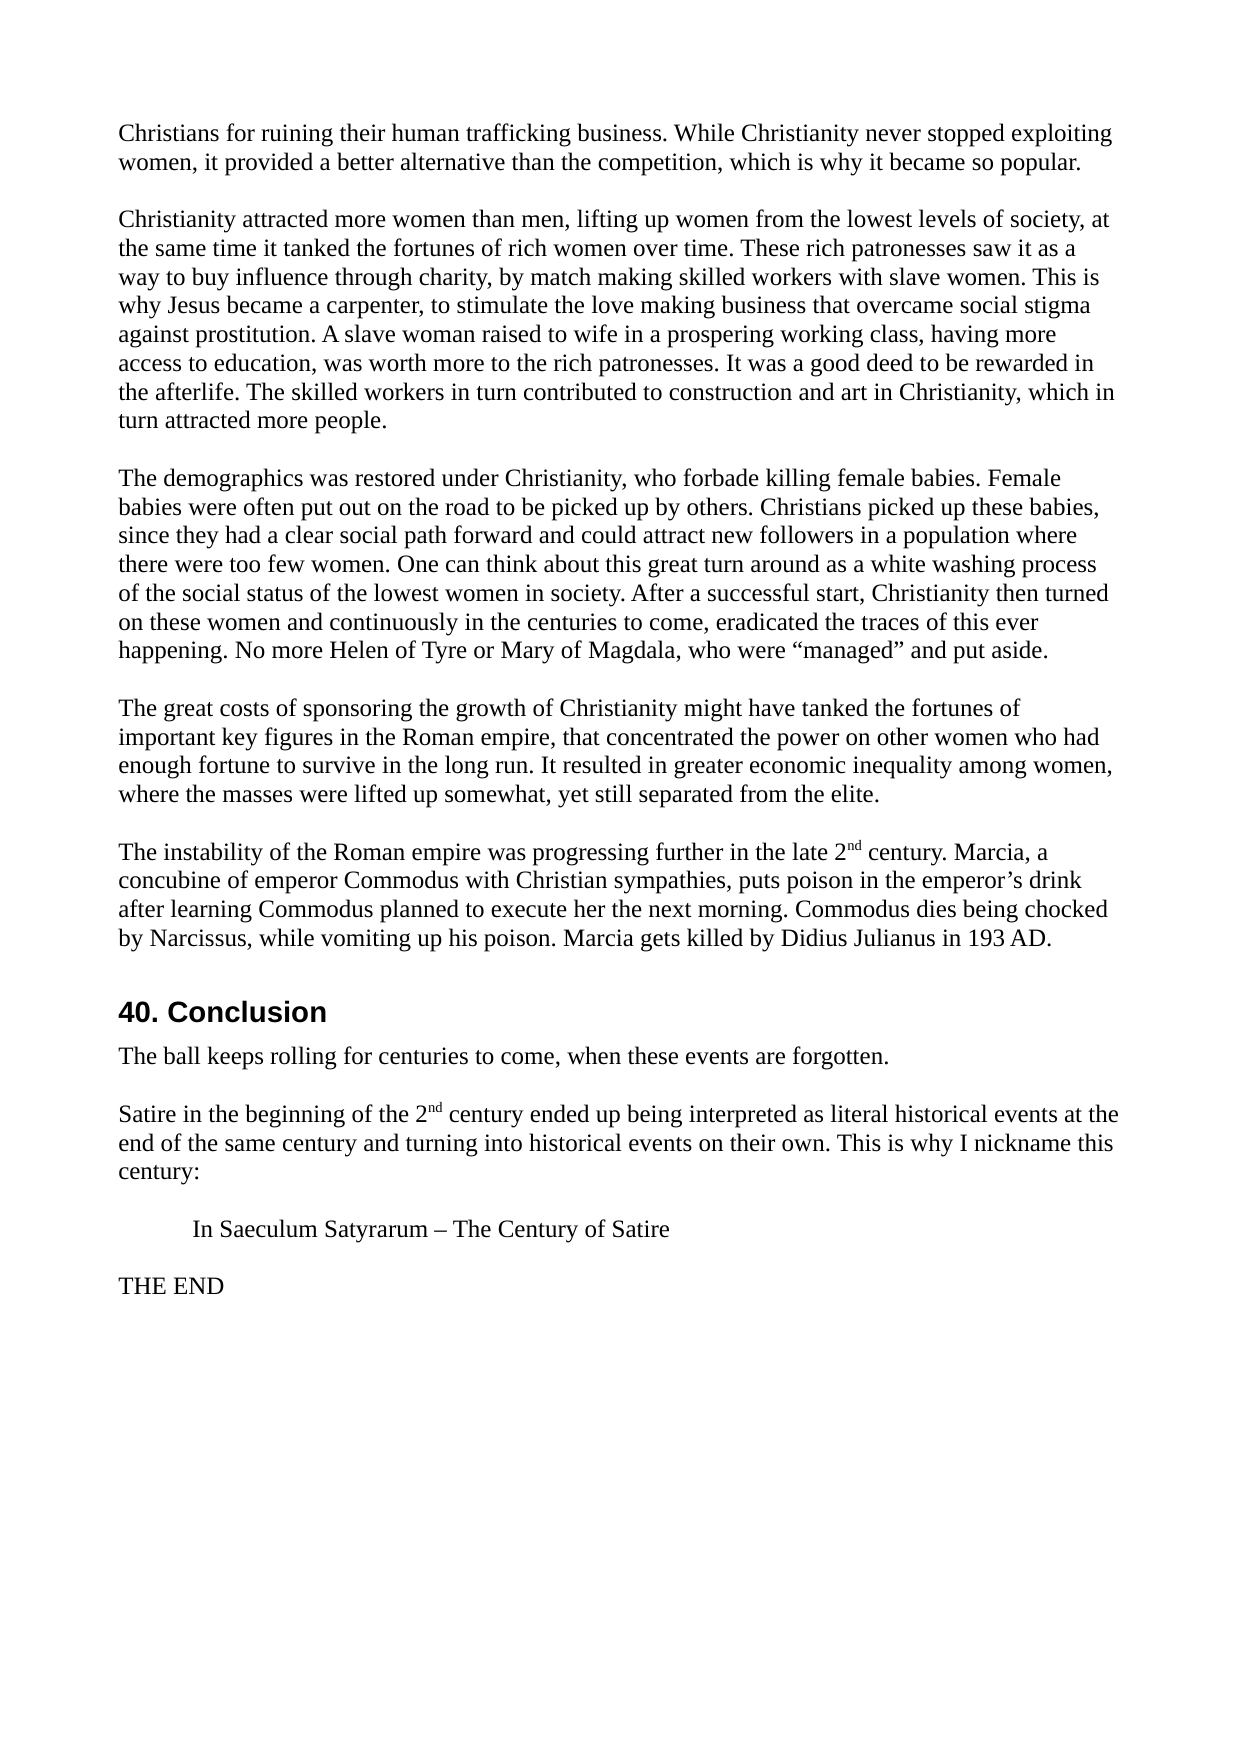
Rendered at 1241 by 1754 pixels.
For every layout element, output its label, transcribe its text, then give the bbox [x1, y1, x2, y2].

text The demographics was restored under Christianity, who forbade killing female babies. Female babies were often put out on the road to be picked up by others. Christians picked up these babies, since they had a clear social path forward and could attract new followers in a population where there were too few women. One can think about this great turn around as a white washing process of the social status of the lowest women in society. After a successful start, Christianity then turned on these women and continuously in the centuries to come, eradicated the traces of this ever happening. No more Helen of Tyre or Mary of Magdala, who were “managed” and put aside. [118, 463, 1122, 664]
text The ball keeps rolling for centuries to come, when these events are forgotten. [118, 1041, 1122, 1070]
text THE END [118, 1271, 1122, 1300]
text Christianity attracted more women than men, lifting up women from the lowest levels of society, at the same time it tanked the fortunes of rich women over time. These rich patronesses saw it as a way to buy influence through charity, by match making skilled workers with slave women. This is why Jesus became a carpenter, to stimulate the love making business that overcame social stigma against prostitution. A slave woman raised to wife in a prospering working class, having more access to education, was worth more to the rich patronesses. It was a good deed to be rewarded in the afterlife. The skilled workers in turn contributed to construction and art in Christianity, which in turn attracted more people. [118, 204, 1122, 434]
text Christians for ruining their human trafficking business. While Christianity never stopped exploiting women, it provided a better alternative than the competition, which is why it became so popular. [118, 118, 1122, 176]
text In Saeculum Satyrarum – The Century of Satire [118, 1214, 1122, 1243]
text Satire in the beginning of the 2nd century ended up being interpreted as literal historical events at the end of the same century and turning into historical events on their own. This is why I nickname this century: [118, 1099, 1122, 1185]
text The instability of the Roman empire was progressing further in the late 2nd century. Marcia, a concubine of emperor Commodus with Christian sympathies, puts poison in the emperor’s drink after learning Commodus planned to execute her the next morning. Commodus dies being chocked by Narcissus, while vomiting up his poison. Marcia gets killed by Didius Julianus in 193 AD. [118, 837, 1122, 952]
subtitle 40. Conclusion [118, 995, 1122, 1029]
text The great costs of sponsoring the growth of Christianity might have tanked the fortunes of important key figures in the Roman empire, that concentrated the power on other women who had enough fortune to survive in the long run. It resulted in greater economic inequality among women, where the masses were lifted up somewhat, yet still separated from the elite. [118, 693, 1122, 808]
